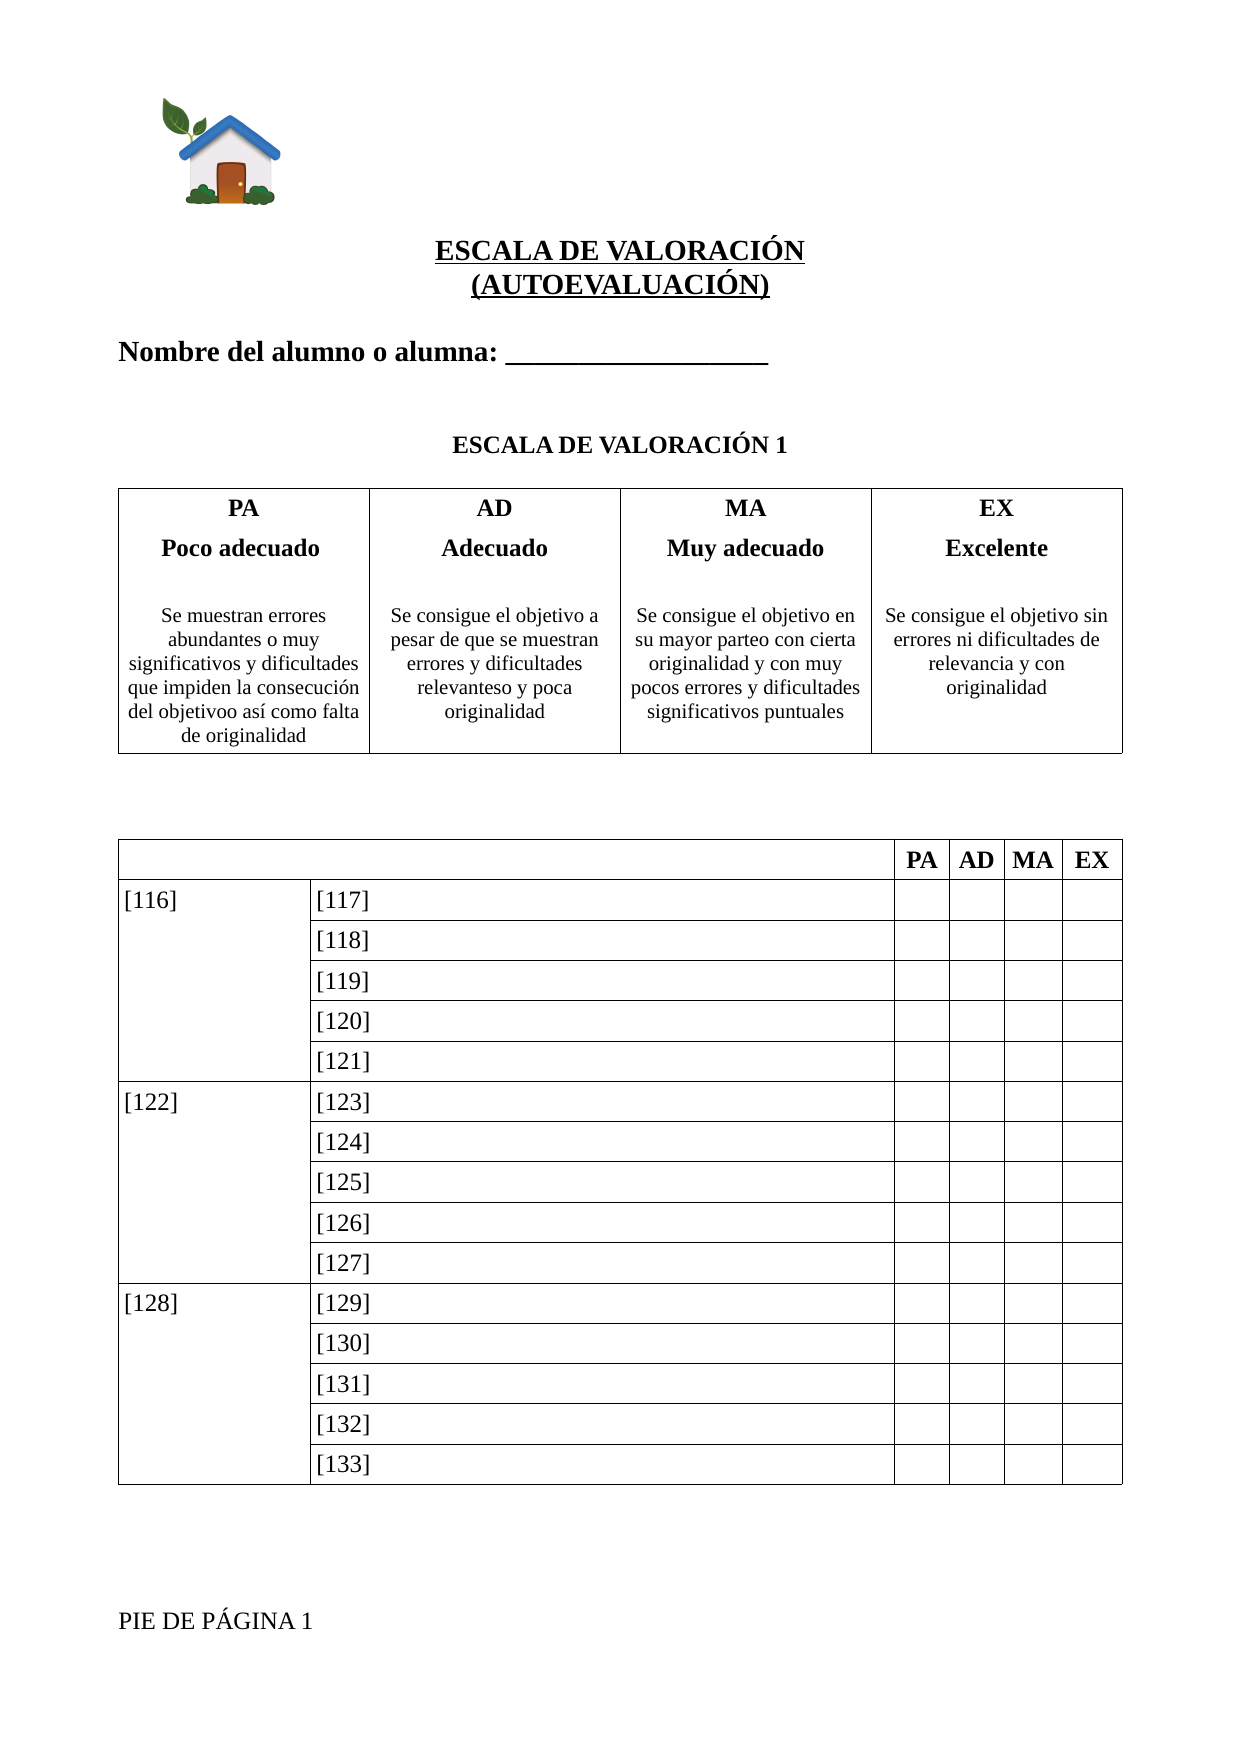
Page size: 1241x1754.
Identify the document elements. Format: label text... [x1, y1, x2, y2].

table_cell [1005, 1404, 1062, 1444]
table_cell [1063, 1042, 1122, 1081]
table_cell [950, 1042, 1004, 1081]
table_cell [1005, 1122, 1062, 1161]
table_cell Excelente [872, 528, 1122, 597]
table_cell [1063, 1364, 1122, 1403]
table_cell [131] [311, 1364, 894, 1403]
table_cell Poco adecuado [119, 528, 369, 597]
table_cell [1005, 921, 1062, 960]
table_header EX [1063, 840, 1122, 879]
table_cell [1063, 1001, 1122, 1041]
table_cell [125] [311, 1162, 894, 1202]
table_cell [120] [311, 1001, 894, 1041]
table_cell Se consigue el objetivo en su mayor parteo con cierta originalidad y con muy pocos errores y dificultades significativos puntuales [621, 597, 871, 753]
table_cell [950, 1404, 1004, 1444]
table_header PA [119, 489, 369, 528]
table_cell [1063, 1404, 1122, 1444]
table_cell [895, 961, 949, 1000]
table_cell [895, 880, 949, 919]
table_cell [1063, 1324, 1122, 1363]
table_cell [950, 1324, 1004, 1363]
table_cell [1005, 880, 1062, 919]
table_cell [1005, 1001, 1062, 1041]
table_cell [129] [311, 1284, 894, 1323]
table_cell [895, 1082, 949, 1121]
table_cell [1063, 1082, 1122, 1121]
table_cell [950, 1364, 1004, 1403]
table_cell [1063, 1203, 1122, 1242]
table_cell Muy adecuado [621, 528, 871, 597]
table_cell Adecuado [370, 528, 620, 597]
picture [162, 98, 281, 205]
table_cell [118] [311, 921, 894, 960]
table_cell [950, 1122, 1004, 1161]
table_cell [895, 1445, 949, 1484]
table_cell [128] [119, 1284, 310, 1484]
table_cell [126] [311, 1203, 894, 1242]
table_cell [895, 1001, 949, 1041]
table_header AD [370, 489, 620, 528]
table_cell [1005, 1162, 1062, 1202]
table_cell [1063, 1162, 1122, 1202]
text ESCALA DE VALORACIÓN 1 [118, 430, 1122, 459]
table_cell [133] [311, 1445, 894, 1484]
table_cell [1005, 1082, 1062, 1121]
table_cell [1063, 961, 1122, 1000]
table_cell [895, 1122, 949, 1161]
table_cell [895, 1203, 949, 1242]
table_cell [122] [119, 1082, 310, 1282]
table_cell [950, 1445, 1004, 1484]
table_cell [895, 1364, 949, 1403]
table_cell [130] [311, 1324, 894, 1363]
table_header [119, 840, 894, 879]
table_cell [895, 1324, 949, 1363]
table_cell [1063, 1243, 1122, 1282]
table_cell [950, 1284, 1004, 1323]
table_cell [895, 1284, 949, 1323]
table_cell Se consigue el objetivo sin errores ni dificultades de relevancia y con originalidad [872, 597, 1122, 753]
table_cell [1063, 880, 1122, 919]
table_cell [1005, 1324, 1062, 1363]
table_cell [1005, 1445, 1062, 1484]
table_cell [950, 961, 1004, 1000]
text Nombre del alumno o alumna: __________________ [118, 334, 1122, 368]
table_cell [124] [311, 1122, 894, 1161]
text ESCALA DE VALORACIÓN [118, 233, 1122, 267]
table_cell [950, 880, 1004, 919]
table_cell Se consigue el objetivo a pesar de que se muestran errores y dificultades relevanteso y poca originalidad [370, 597, 620, 753]
table_cell [1005, 961, 1062, 1000]
table_cell [1063, 1122, 1122, 1161]
table_cell [950, 1001, 1004, 1041]
table_cell [1005, 1042, 1062, 1081]
table_cell [950, 1082, 1004, 1121]
table_cell [132] [311, 1404, 894, 1444]
table_cell [895, 1162, 949, 1202]
table_cell [1005, 1284, 1062, 1323]
table_cell [119] [311, 961, 894, 1000]
table_cell [895, 1042, 949, 1081]
table_cell [123] [311, 1082, 894, 1121]
table_cell [895, 1404, 949, 1444]
text (AUTOEVALUACIÓN) [118, 267, 1122, 301]
table_cell [116] [119, 880, 310, 1081]
table_cell [950, 1203, 1004, 1242]
table_cell [1005, 1364, 1062, 1403]
table_cell [1005, 1203, 1062, 1242]
table_header PA [895, 840, 949, 879]
table_cell [1063, 921, 1122, 960]
table_cell [895, 1243, 949, 1282]
table_cell [127] [311, 1243, 894, 1282]
table_header MA [621, 489, 871, 528]
table_header AD [950, 840, 1004, 879]
table_cell [1005, 1243, 1062, 1282]
table_cell [1063, 1284, 1122, 1323]
table_cell [121] [311, 1042, 894, 1081]
table_cell Se muestran errores abundantes o muy significativos y dificultades que impiden la consecución del objetivoo así como falta de originalidad [119, 597, 369, 753]
table_cell [950, 1162, 1004, 1202]
table_cell [950, 1243, 1004, 1282]
table_cell [950, 921, 1004, 960]
table_cell [117] [311, 880, 894, 919]
table_cell [1063, 1445, 1122, 1484]
table_header MA [1005, 840, 1062, 879]
table_cell [895, 921, 949, 960]
table_header EX [872, 489, 1122, 528]
